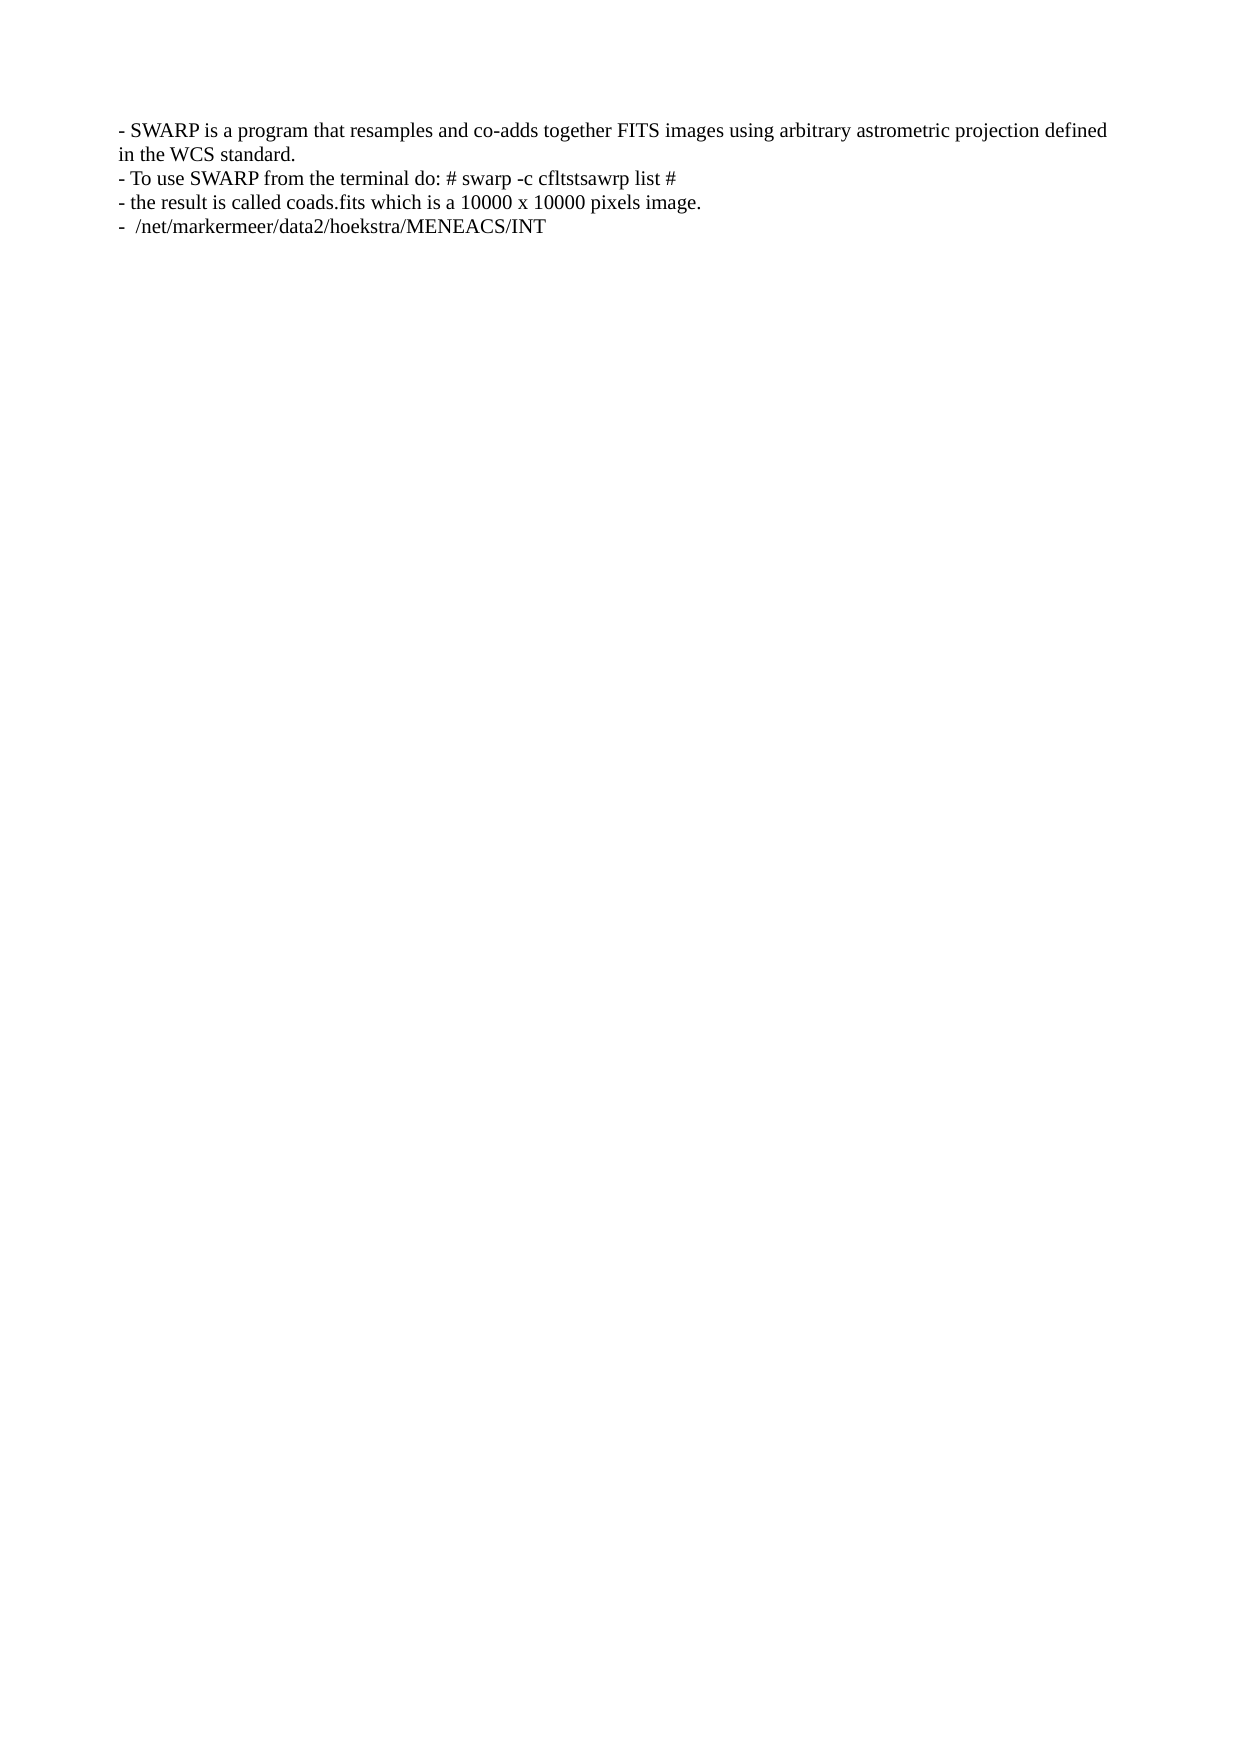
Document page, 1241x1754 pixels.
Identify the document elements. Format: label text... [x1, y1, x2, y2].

text - the result is called coads.fits which is a 10000 x 10000 pixels image. [118, 190, 1122, 214]
text - /net/markermeer/data2/hoekstra/MENEACS/INT [118, 214, 1122, 238]
text - To use SWARP from the terminal do: # swarp -c cfltstsawrp list # [118, 166, 1122, 190]
text - SWARP is a program that resamples and co-adds together FITS images using arbitrary astrometric projection defined in the WCS standard. [118, 118, 1122, 166]
